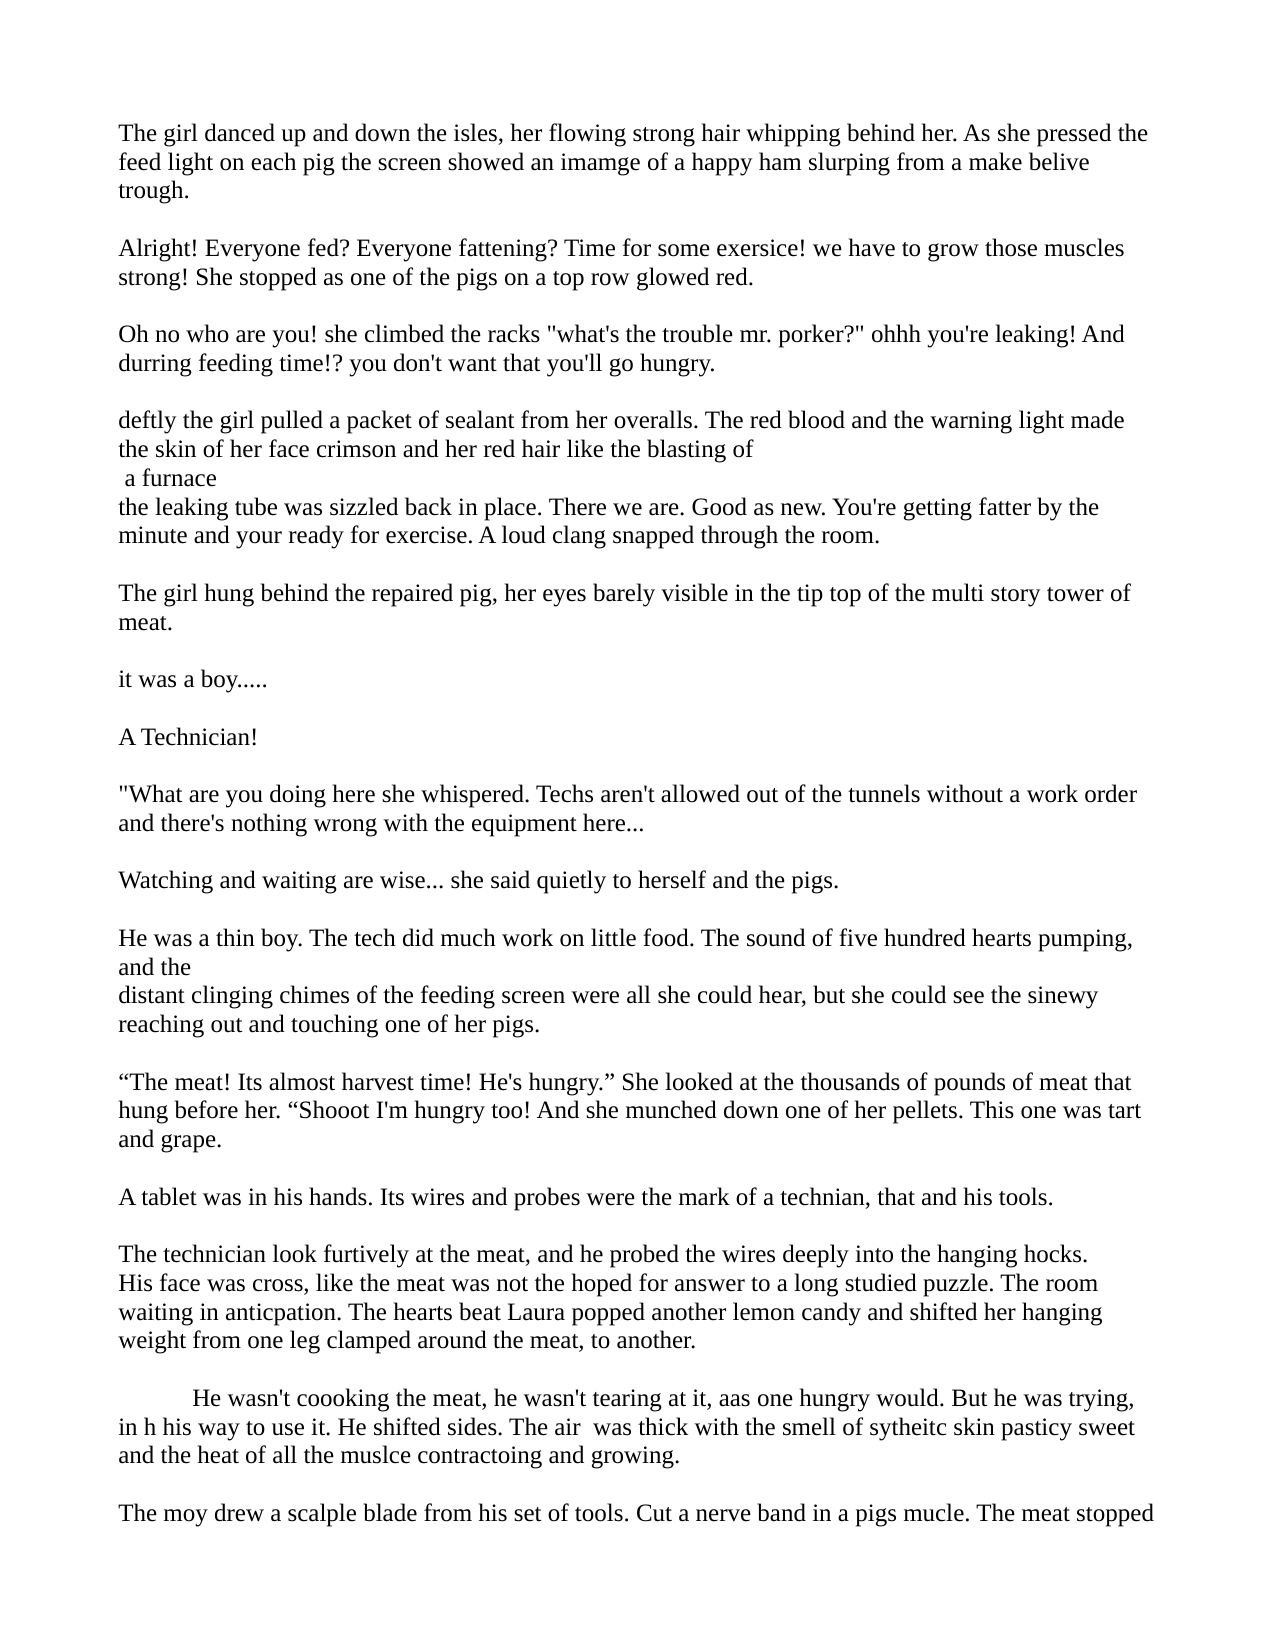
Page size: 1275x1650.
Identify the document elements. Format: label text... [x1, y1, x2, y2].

text A tablet was in his hands. Its wires and probes were the mark of a technian, that and his tools. [118, 1182, 1157, 1211]
text He wasn't coooking the meat, he wasn't tearing at it, aas one hungry would. But he was trying, in h his way to use it. He shifted sides. The air was thick with the smell of sytheitc skin pasticy sweet and the heat of all the muslce contractoing and growing. [118, 1383, 1157, 1469]
text "What are you doing here she whispered. Techs aren't allowed out of the tunnels without a work order and there's nothing wrong with the equipment here... [118, 779, 1157, 837]
text it was a boy..... [118, 664, 1157, 693]
text The girl hung behind the repaired pig, her eyes barely visible in the tip top of the multi story tower of meat. [118, 578, 1157, 636]
text deftly the girl pulled a packet of sealant from her overalls. The red blood and the warning light made the skin of her face crimson and her red hair like the blasting of [118, 406, 1157, 463]
text a furnace [118, 463, 1157, 492]
text “The meat! Its almost harvest time! He's hungry.” She looked at the thousands of pounds of meat that hung before her. “Shooot I'm hungry too! And she munched down one of her pellets. This one was tart and grape. [118, 1067, 1157, 1153]
text The girl danced up and down the isles, her flowing strong hair whipping behind her. As she pressed the feed light on each pig the screen showed an imamge of a happy ham slurping from a make belive trough. [118, 118, 1157, 204]
text Oh no who are you! she climbed the racks "what's the trouble mr. porker?" ohhh you're leaking! And durring feeding time!? you don't want that you'll go hungry. [118, 319, 1157, 377]
text The technician look furtively at the meat, and he probed the wires deeply into the hanging hocks. [118, 1239, 1157, 1268]
text His face was cross, like the meat was not the hoped for answer to a long studied puzzle. The room waiting in anticpation. The hearts beat Laura popped another lemon candy and shifted her hanging weight from one leg clamped around the meat, to another. [118, 1268, 1157, 1354]
text the leaking tube was sizzled back in place. There we are. Good as new. You're getting fatter by the minute and your ready for exercise. A loud clang snapped through the room. [118, 492, 1157, 549]
text Alright! Everyone fed? Everyone fattening? Time for some exersice! we have to grow those muscles strong! She stopped as one of the pigs on a top row glowed red. [118, 233, 1157, 291]
text He was a thin boy. The tech did much work on little food. The sound of five hundred hearts pumping, and the [118, 923, 1157, 981]
text A Technician! [118, 722, 1157, 751]
text The moy drew a scalple blade from his set of tools. Cut a nerve band in a pigs mucle. The meat stopped [118, 1498, 1157, 1527]
text Watching and waiting are wise... she said quietly to herself and the pigs. [118, 866, 1157, 894]
text distant clinging chimes of the feeding screen were all she could hear, but she could see the sinewy reaching out and touching one of her pigs. [118, 981, 1157, 1038]
